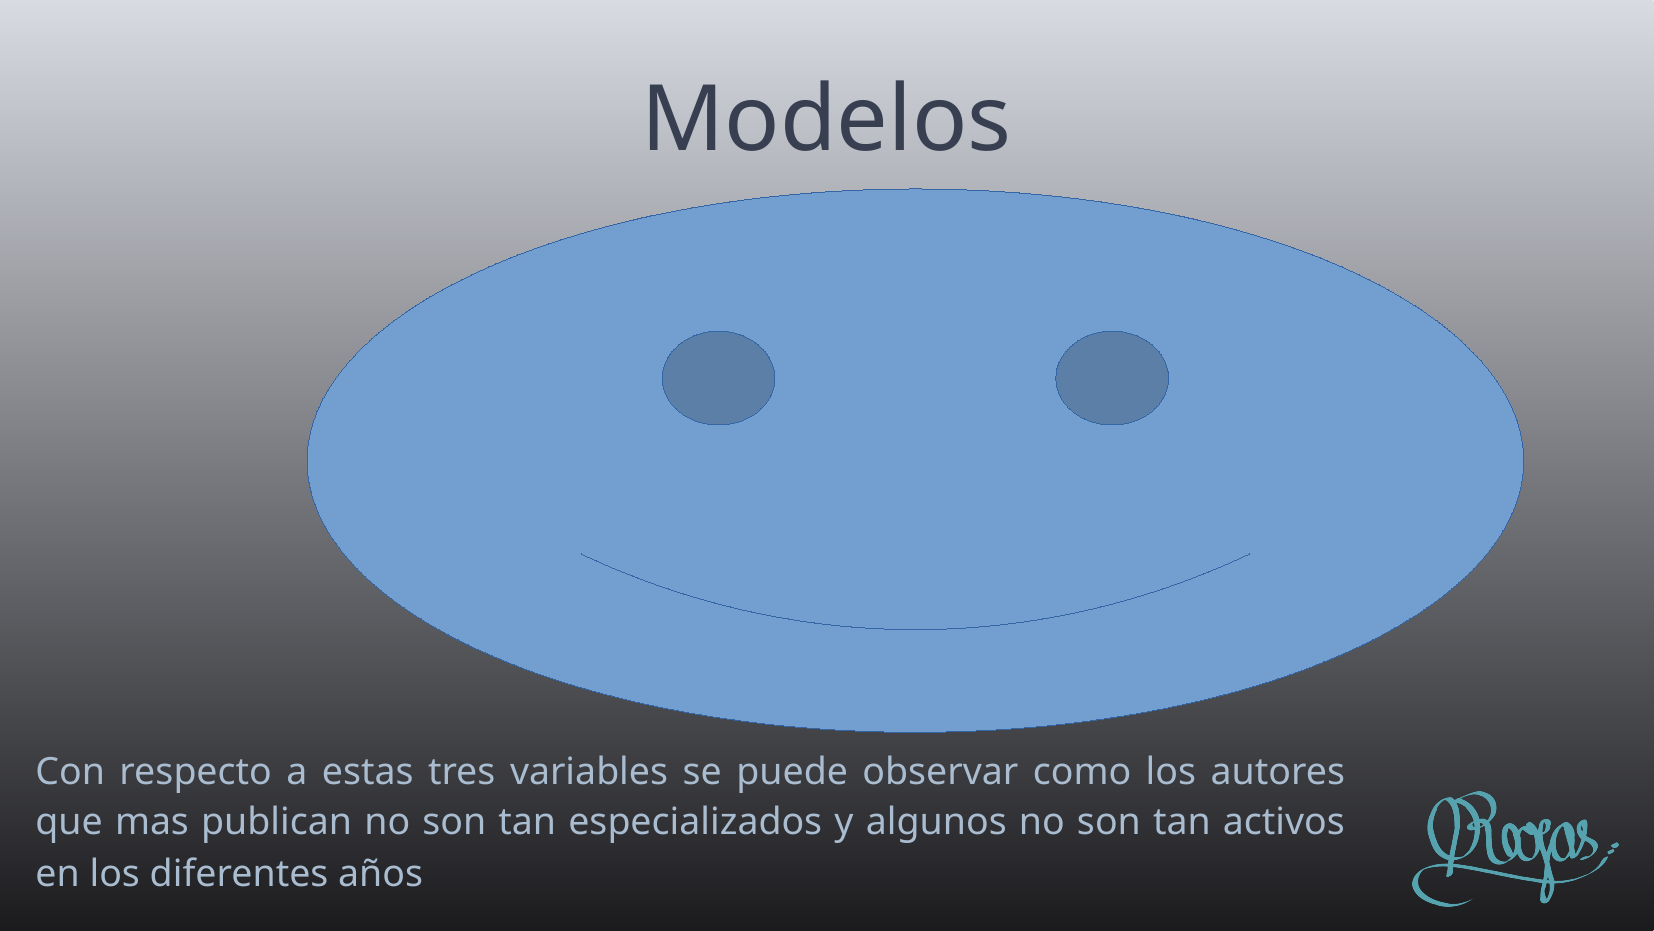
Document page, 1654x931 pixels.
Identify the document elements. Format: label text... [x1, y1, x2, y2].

picture [1412, 791, 1619, 907]
title Modelos [82, 37, 1571, 193]
text_box [307, 188, 1524, 733]
list Con respecto a estas tres variables se puede observar como los autores que mas publican no son tan especializados y algunos no son tan activos en los diferentes años [35, 744, 1347, 917]
